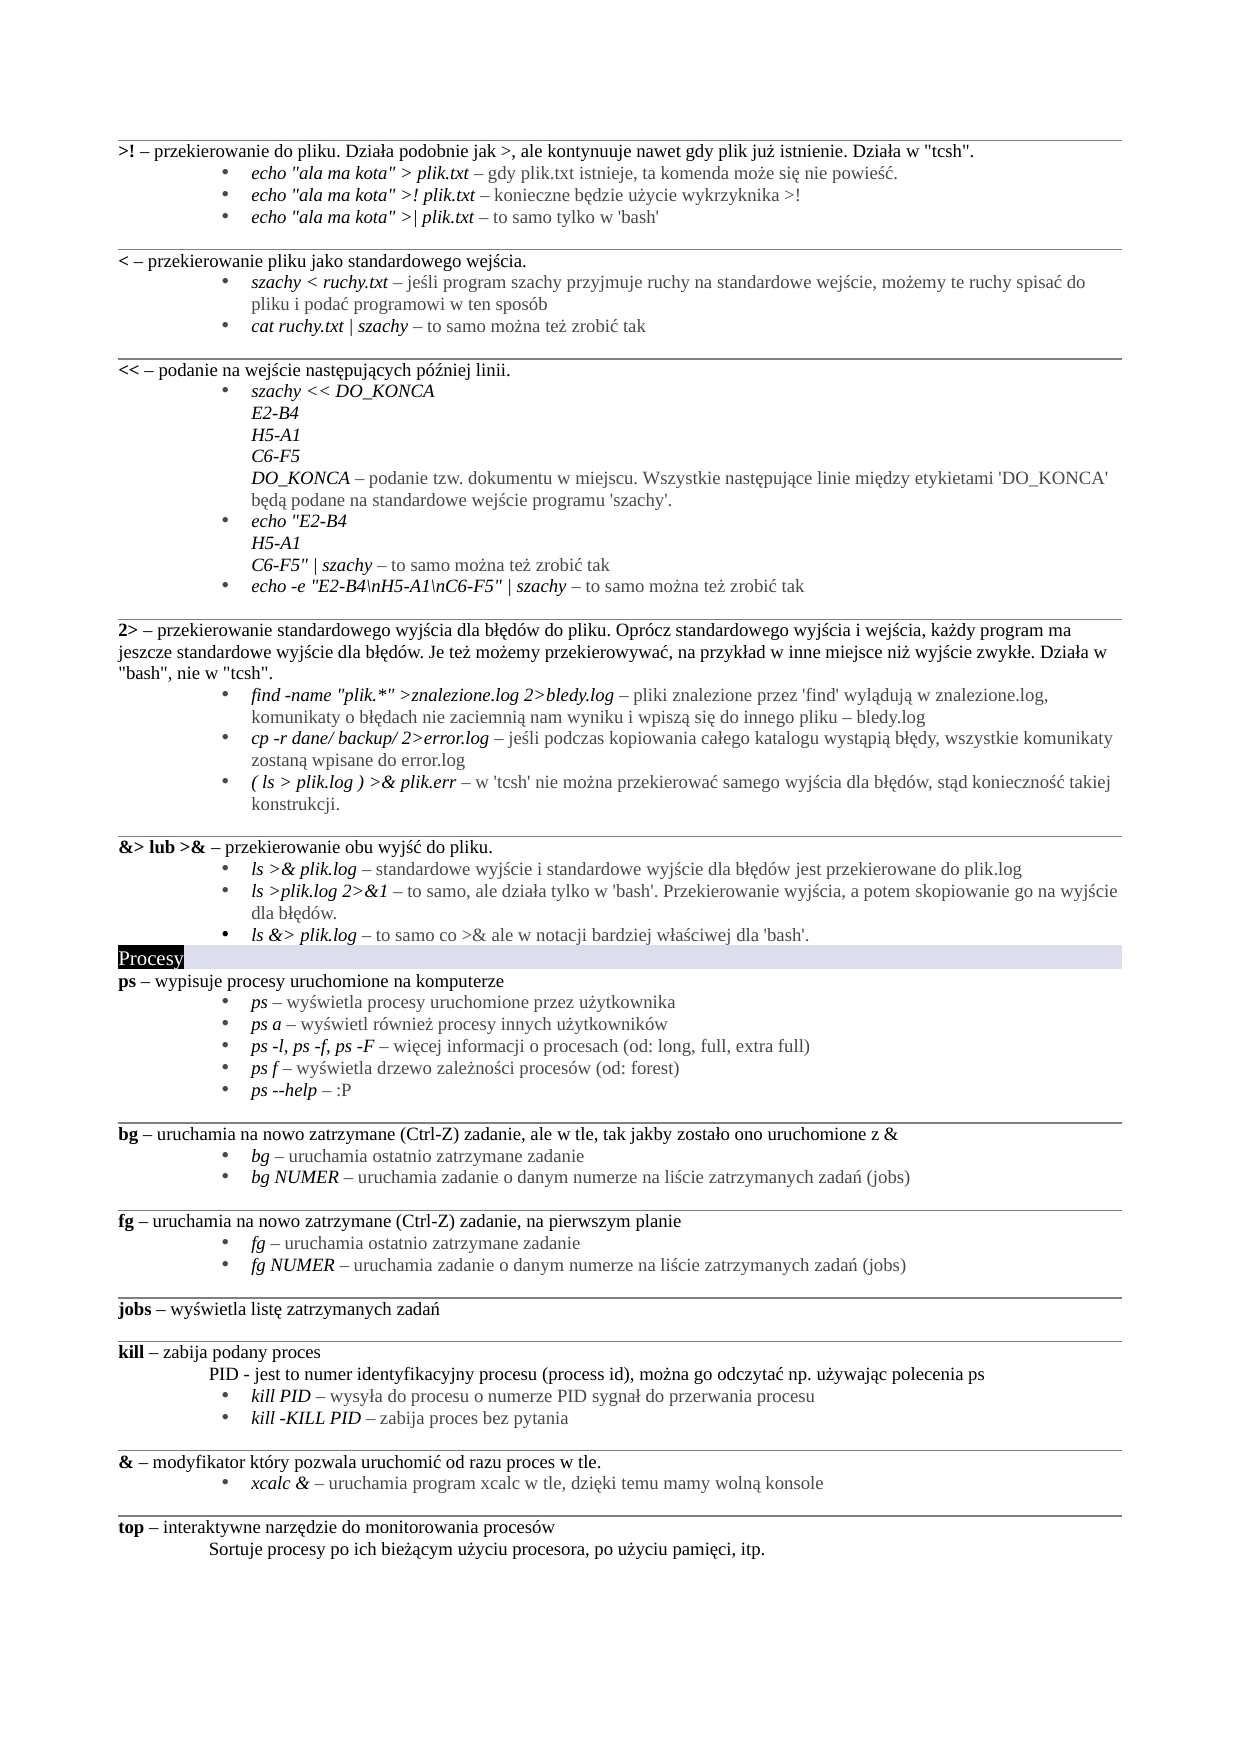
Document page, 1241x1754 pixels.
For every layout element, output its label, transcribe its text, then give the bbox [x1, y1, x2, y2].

subtitle ps – wypisuje procesy uruchomione na komputerze [118, 969, 1122, 991]
list ( ls > plik.log ) >& plik.err – w 'tcsh' nie można przekierować samego wyjścia dla błędów, stąd konieczność takiej konstrukcji. [222, 771, 1122, 814]
list echo "ala ma kota" >| plik.txt – to samo tylko w 'bash' [222, 206, 1122, 228]
list bg – uruchamia ostatnio zatrzymane zadanie [222, 1144, 1122, 1166]
list ls >plik.log 2>&1 – to samo, ale działa tylko w 'bash'. Przekierowanie wyjścia, a potem skopiowanie go na wyjście dla błędów. [222, 880, 1122, 923]
list fg NUMER – uruchamia zadanie o danym numerze na liście zatrzymanych zadań (jobs) [222, 1254, 1122, 1276]
list kill PID – wysyła do procesu o numerze PID sygnał do przerwania procesu [222, 1384, 1122, 1407]
subtitle top – interaktywne narzędzie do monitorowania procesów [118, 1517, 1122, 1538]
subtitle Procesy [118, 945, 1122, 969]
list szachy < ruchy.txt – jeśli program szachy przyjmuje ruchy na standardowe wejście, możemy te ruchy spisać do pliku i podać programowi w ten sposób [222, 271, 1122, 315]
subtitle bg – uruchamia na nowo zatrzymane (Ctrl-Z) zadanie, ale w tle, tak jakby zostało ono uruchomione z & [118, 1124, 1122, 1144]
list echo "ala ma kota" > plik.txt – gdy plik.txt istnieje, ta komenda może się nie powieść. [222, 162, 1122, 184]
subtitle >! – przekierowanie do pliku. Działa podobnie jak >, ale kontynuuje nawet gdy plik już istnienie. Działa w "tcsh". [118, 141, 1122, 162]
list szachy << DO_KONCA E2-B4 H5-A1 C6-F5 DO_KONCA – podanie tzw. dokumentu w miejscu. Wszystkie następujące linie między etykietami 'DO_KONCA' będą podane na standardowe wejście programu 'szachy'. [222, 380, 1122, 510]
subtitle 2> – przekierowanie standardowego wyjścia dla błędów do pliku. Oprócz standardowego wyjścia i wejścia, każdy program ma jeszcze standardowe wyjście dla błędów. Je też możemy przekierowywać, na przykład w inne miejsce niż wyjście zwykłe. Działa w "bash", nie w "tcsh". [118, 620, 1122, 684]
list ls >& plik.log – standardowe wyjście i standardowe wyjście dla błędów jest przekierowane do plik.log [222, 858, 1122, 880]
list PID - jest to numer identyfikacyjny procesu (process id), można go odczytać np. używając polecenia ps [208, 1363, 1122, 1384]
list xcalc & – uruchamia program xcalc w tle, dzięki temu mamy wolną konsole [222, 1472, 1122, 1494]
list bg NUMER – uruchamia zadanie o danym numerze na liście zatrzymanych zadań (jobs) [222, 1166, 1122, 1188]
subtitle kill – zabija podany proces [118, 1342, 1122, 1363]
subtitle fg – uruchamia na nowo zatrzymane (Ctrl-Z) zadanie, na pierwszym planie [118, 1211, 1122, 1232]
list echo "ala ma kota" >! plik.txt – konieczne będzie użycie wykrzyknika >! [222, 184, 1122, 206]
list cp -r dane/ backup/ 2>error.log – jeśli podczas kopiowania całego katalogu wystąpią błędy, wszystkie komunikaty zostaną wpisane do error.log [222, 727, 1122, 771]
subtitle < – przekierowanie pliku jako standardowego wejścia. [118, 250, 1122, 271]
list kill -KILL PID – zabija proces bez pytania [222, 1407, 1122, 1428]
subtitle &> lub >& – przekierowanie obu wyjść do pliku. [118, 837, 1122, 858]
list ps – wyświetla procesy uruchomione przez użytkownika [222, 991, 1122, 1013]
list echo "E2-B4 H5-A1 C6-F5" | szachy – to samo można też zrobić tak [222, 510, 1122, 575]
list ls &> plik.log – to samo co >& ale w notacji bardziej właściwej dla 'bash'. [222, 923, 1122, 945]
list ps --help – :P [222, 1079, 1122, 1101]
list find -name "plik.*" >znalezione.log 2>bledy.log – pliki znalezione przez 'find' wylądują w znalezione.log, komunikaty o błędach nie zaciemnią nam wyniku i wpiszą się do innego pliku – bledy.log [222, 684, 1122, 727]
list ps a – wyświetl również procesy innych użytkowników [222, 1013, 1122, 1035]
list ps -l, ps -f, ps -F – więcej informacji o procesach (od: long, full, extra full) [222, 1035, 1122, 1057]
subtitle << – podanie na wejście następujących później linii. [118, 360, 1122, 380]
list ps f – wyświetla drzewo zależności procesów (od: forest) [222, 1057, 1122, 1079]
subtitle & – modyfikator który pozwala uruchomić od razu proces w tle. [118, 1451, 1122, 1472]
list cat ruchy.txt | szachy – to samo można też zrobić tak [222, 315, 1122, 337]
list fg – uruchamia ostatnio zatrzymane zadanie [222, 1232, 1122, 1254]
list echo -e "E2-B4\nH5-A1\nC6-F5" | szachy – to samo można też zrobić tak [222, 575, 1122, 597]
subtitle jobs – wyświetla listę zatrzymanych zadań [118, 1299, 1122, 1319]
list Sortuje procesy po ich bieżącym użyciu procesora, po użyciu pamięci, itp. [208, 1538, 1122, 1559]
